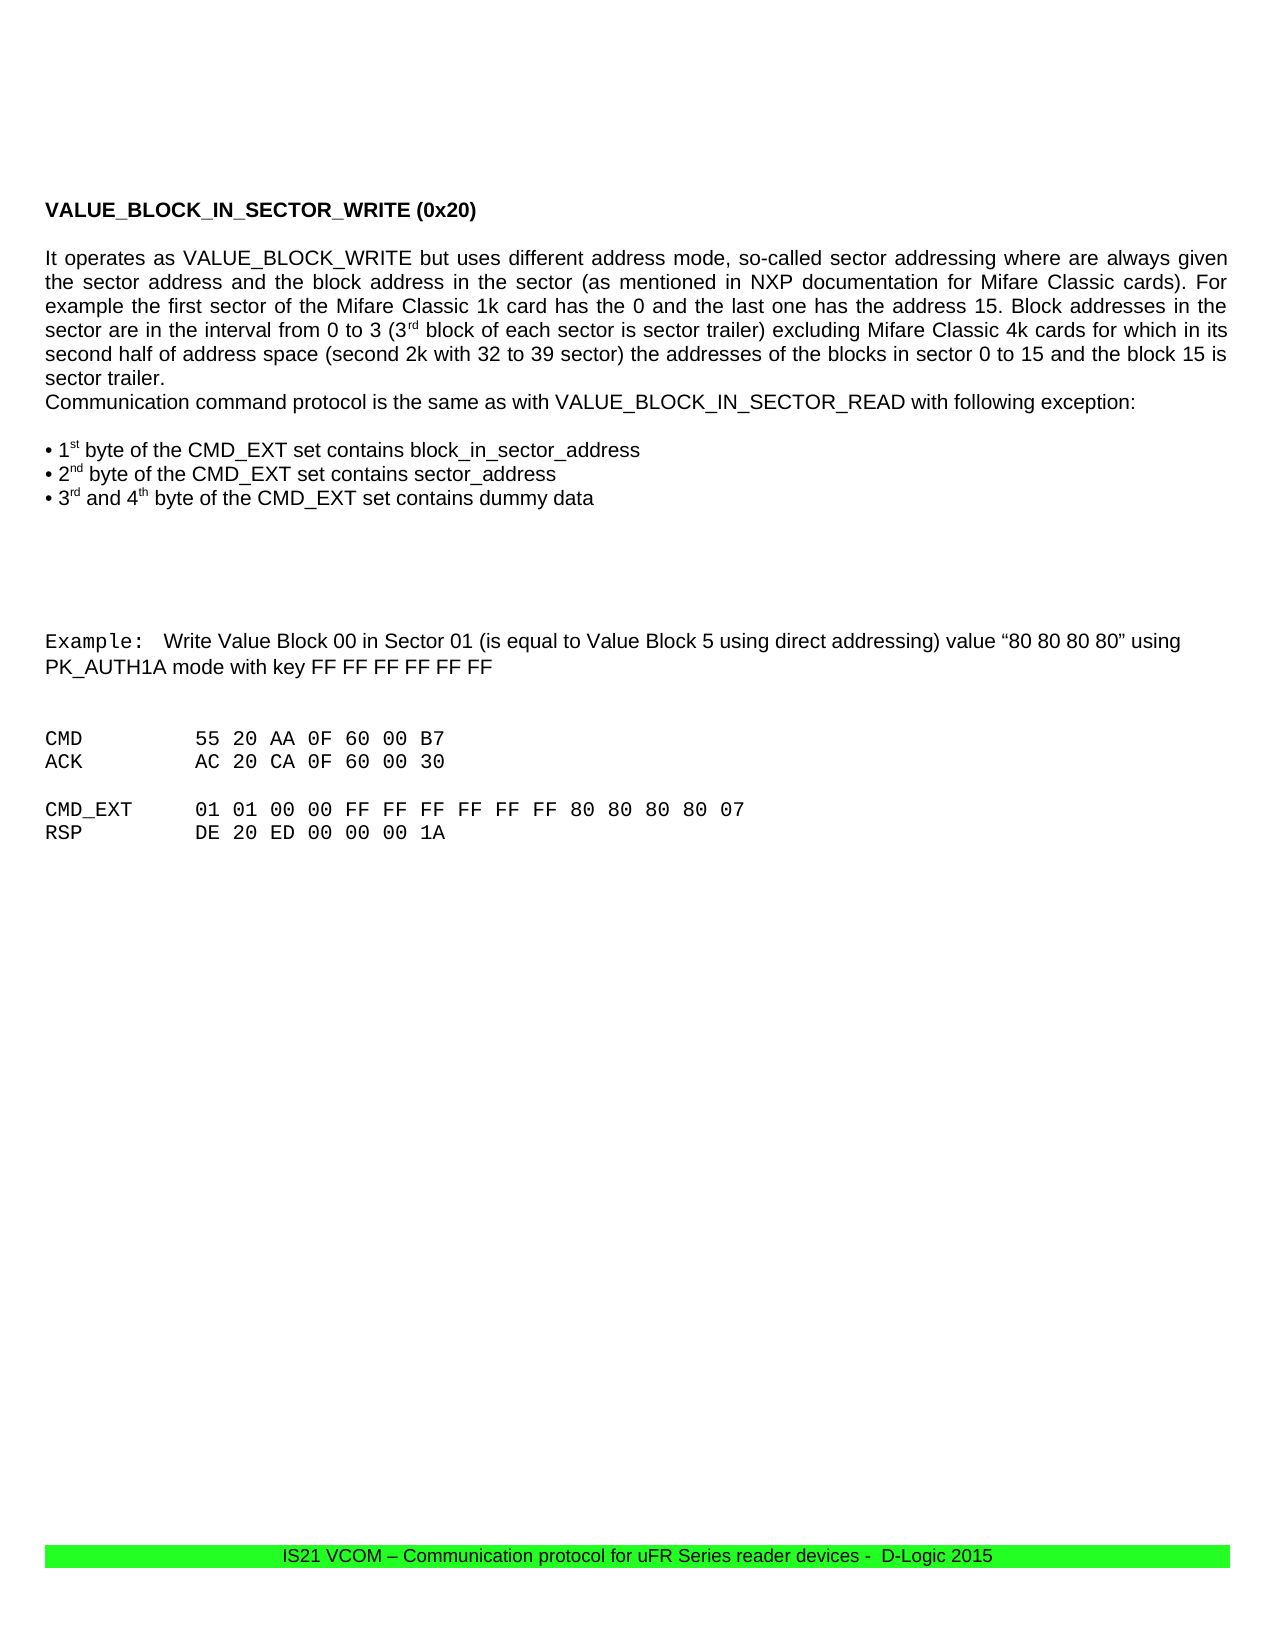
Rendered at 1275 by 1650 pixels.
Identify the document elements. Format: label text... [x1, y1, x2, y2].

text Example: Write Value Block 00 in Sector 01 (is equal to Value Block 5 using direct addressing) value “80 80 80 80” using PK_AUTH1A mode with key FF FF FF FF FF FF [45, 629, 1230, 681]
text CMD 55 20 AA 0F 60 00 B7 [45, 728, 1230, 751]
text Communication command protocol is the same as with VALUE_BLOCK_IN_SECTOR_READ with following exception: [45, 389, 1230, 413]
text • 3rd and 4th byte of the CMD_EXT set contains dummy data [45, 485, 1230, 509]
text RSP DE 20 ED 00 00 00 1A [45, 822, 1230, 846]
text • 2nd byte of the CMD_EXT set contains sector_address [45, 461, 1230, 485]
text VALUE_BLOCK_IN_SECTOR_WRITE (0x20) [45, 198, 1230, 222]
text ACK AC 20 CA 0F 60 00 30 [45, 751, 1230, 775]
text • 1st byte of the CMD_EXT set contains block_in_sector_address [45, 437, 1230, 461]
text CMD_EXT 01 01 00 00 FF FF FF FF FF FF 80 80 80 80 07 [45, 799, 1230, 822]
text It operates as VALUE_BLOCK_WRITE but uses different address mode, so-called sector addressing where are always given the sector address and the block address in the sector (as mentioned in NXP documentation for Mifare Classic cards). For example the first sector of the Mifare Classic 1k card has the 0 and the last one has the address 15. Block addresses in the sector are in the interval from 0 to 3 (3rd block of each sector is sector trailer) excluding Mifare Classic 4k cards for which in its second half of address space (second 2k with 32 to 39 sector) the addresses of the blocks in sector 0 to 15 and the block 15 is sector trailer. [45, 246, 1230, 389]
